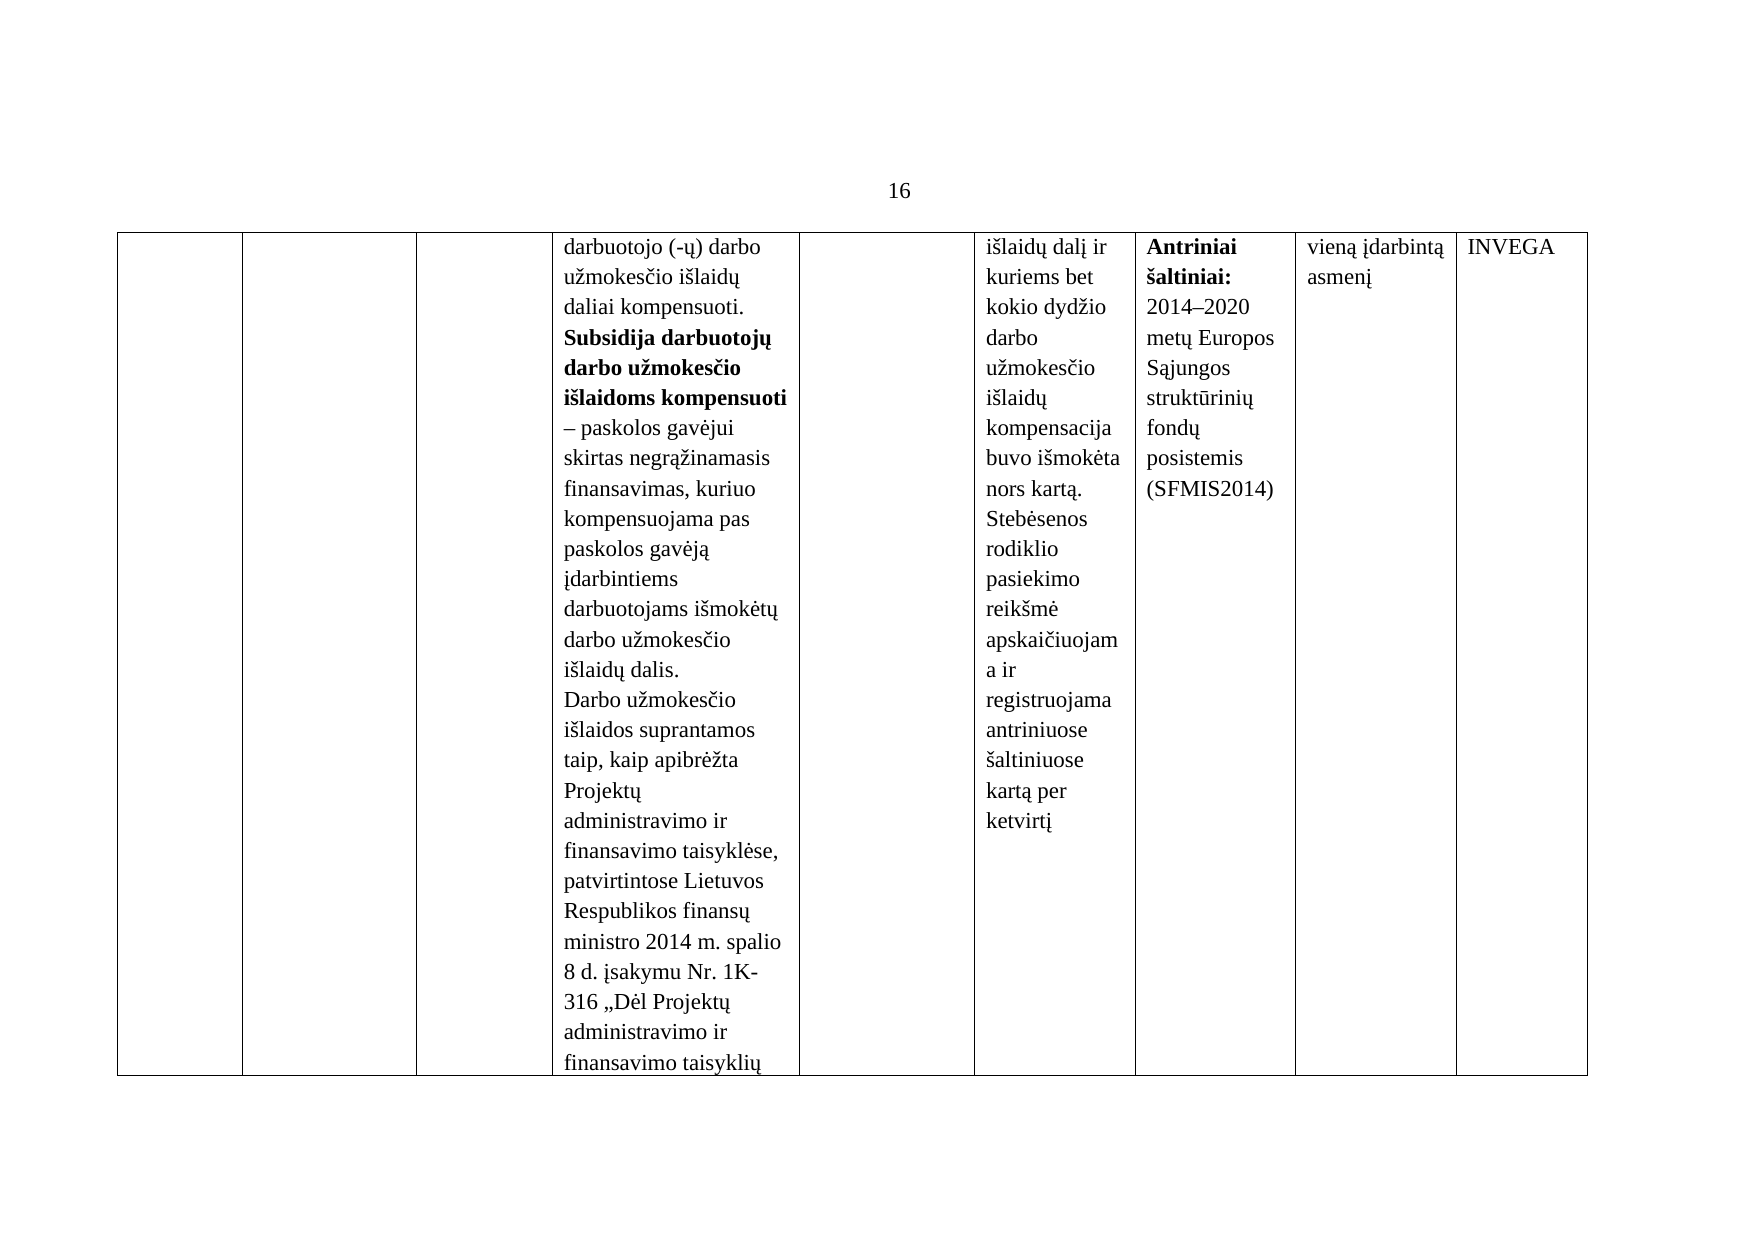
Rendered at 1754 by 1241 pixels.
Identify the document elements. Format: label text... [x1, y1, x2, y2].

table_cell vieną įdarbintą asmenį [1296, 233, 1456, 1075]
table_cell [118, 233, 242, 1075]
table_cell [417, 233, 552, 1075]
table_cell [800, 233, 974, 1075]
table_cell [113, 232, 117, 1075]
table_cell [243, 233, 416, 1075]
table_cell darbuotojo (-ų) darbo užmokesčio išlaidų daliai kompensuoti. Subsidija darbuotojų darbo užmokesčio išlaidoms kompensuoti – paskolos gavėjui skirtas negrąžinamasis finansavimas, kuriuo kompensuojama pas paskolos gavėją įdarbintiems darbuotojams išmokėtų darbo užmokesčio išlaidų dalis. Darbo užmokesčio išlaidos suprantamos taip, kaip apibrėžta Projektų administravimo ir finansavimo taisyklėse, patvirtintose Lietuvos Respublikos finansų ministro 2014 m. spalio 8 d. įsakymu Nr. 1K-316 „Dėl Projektų administravimo ir finansavimo taisyklių [553, 233, 799, 1075]
table_cell išlaidų dalį ir kuriems bet kokio dydžio darbo užmokesčio išlaidų kompensacija buvo išmokėta nors kartą. Stebėsenos rodiklio pasiekimo reikšmė apskaičiuojama ir registruojama antriniuose šaltiniuose kartą per ketvirtį [975, 233, 1135, 1075]
table_cell Antriniai šaltiniai: 2014–2020 metų Europos Sąjungos struktūrinių fondų posistemis (SFMIS2014) [1136, 233, 1295, 1075]
table_cell INVEGA [1457, 233, 1587, 1075]
